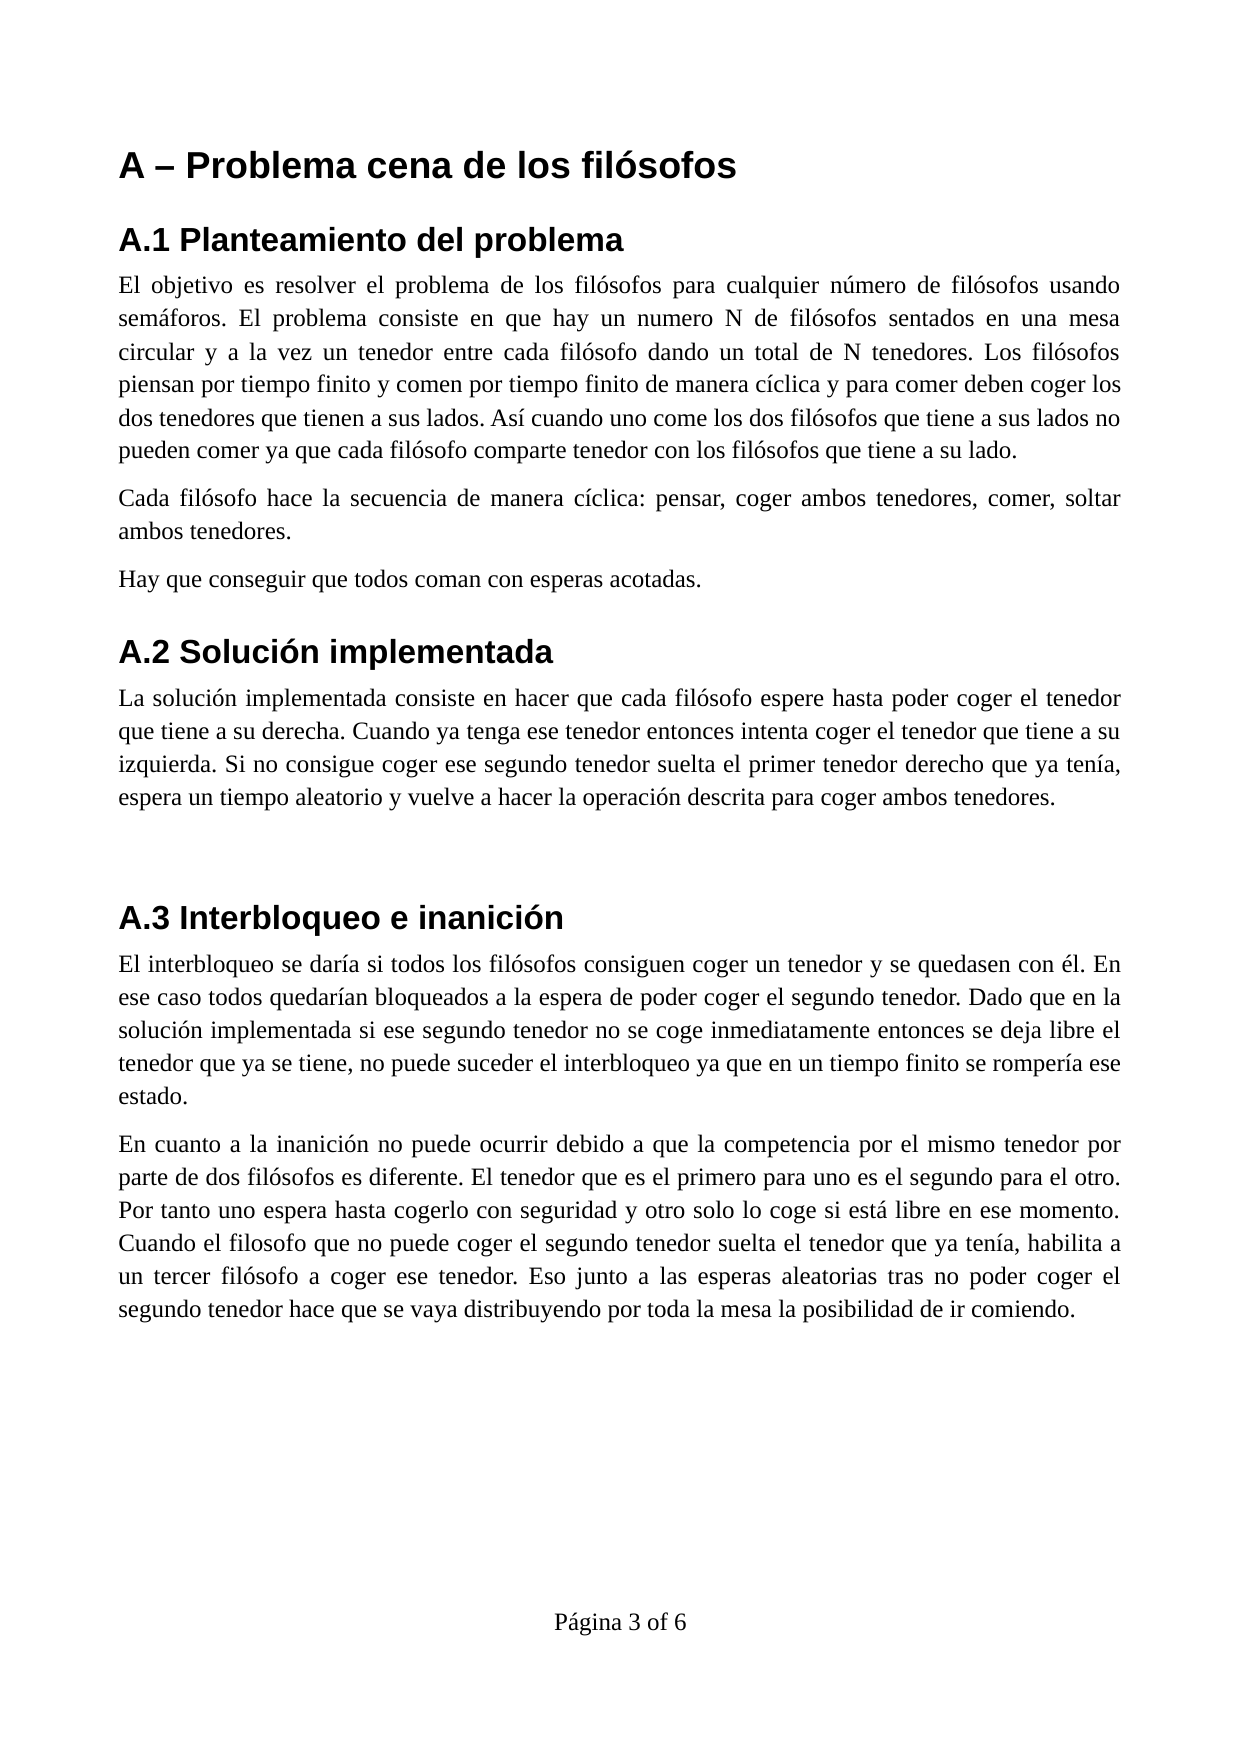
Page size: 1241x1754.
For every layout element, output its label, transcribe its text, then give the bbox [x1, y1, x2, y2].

text La solución implementada consiste en hacer que cada filósofo espere hasta poder coger el tenedor que tiene a su derecha. Cuando ya tenga ese tenedor entonces intenta coger el tenedor que tiene a su izquierda. Si no consigue coger ese segundo tenedor suelta el primer tenedor derecho que ya tenía, espera un tiempo aleatorio y vuelve a hacer la operación descrita para coger ambos tenedores. [118, 683, 1122, 811]
text El objetivo es resolver el problema de los filósofos para cualquier número de filósofos usando semáforos. El problema consiste en que hay un numero N de filósofos sentados en una mesa circular y a la vez un tenedor entre cada filósofo dando un total de N tenedores. Los filósofos piensan por tiempo finito y comen por tiempo finito de manera cíclica y para comer deben coger los dos tenedores que tienen a sus lados. Así cuando uno come los dos filósofos que tiene a sus lados no pueden comer ya que cada filósofo comparte tenedor con los filósofos que tiene a su lado. [118, 271, 1122, 464]
text Cada filósofo hace la secuencia de manera cíclica: pensar, coger ambos tenedores, comer, soltar ambos tenedores. [118, 483, 1122, 545]
text En cuanto a la inanición no puede ocurrir debido a que la competencia por el mismo tenedor por parte de dos filósofos es diferente. El tenedor que es el primero para uno es el segundo para el otro. Por tanto uno espera hasta cogerlo con seguridad y otro solo lo coge si está libre en ese momento. Cuando el filosofo que no puede coger el segundo tenedor suelta el tenedor que ya tenía, habilita a un tercer filósofo a coger ese tenedor. Eso junto a las esperas aleatorias tras no poder coger el segundo tenedor hace que se vaya distribuyendo por toda la mesa la posibilidad de ir comiendo. [118, 1129, 1122, 1323]
text El interbloqueo se daría si todos los filósofos consiguen coger un tenedor y se quedasen con él. En ese caso todos quedarían bloqueados a la espera de poder coger el segundo tenedor. Dado que en la solución implementada si ese segundo tenedor no se coge inmediatamente entonces se deja libre el tenedor que ya se tiene, no puede suceder el interbloqueo ya que en un tiempo finito se rompería ese estado. [118, 949, 1122, 1110]
subtitle A.2 Solución implementada [118, 632, 1122, 671]
subtitle A – Problema cena de los filósofos [118, 143, 1122, 186]
subtitle A.3 Interbloqueo e inanición [118, 898, 1122, 937]
text Hay que conseguir que todos coman con esperas acotadas. [118, 564, 1122, 593]
subtitle A.1 Planteamiento del problema [118, 219, 1122, 258]
